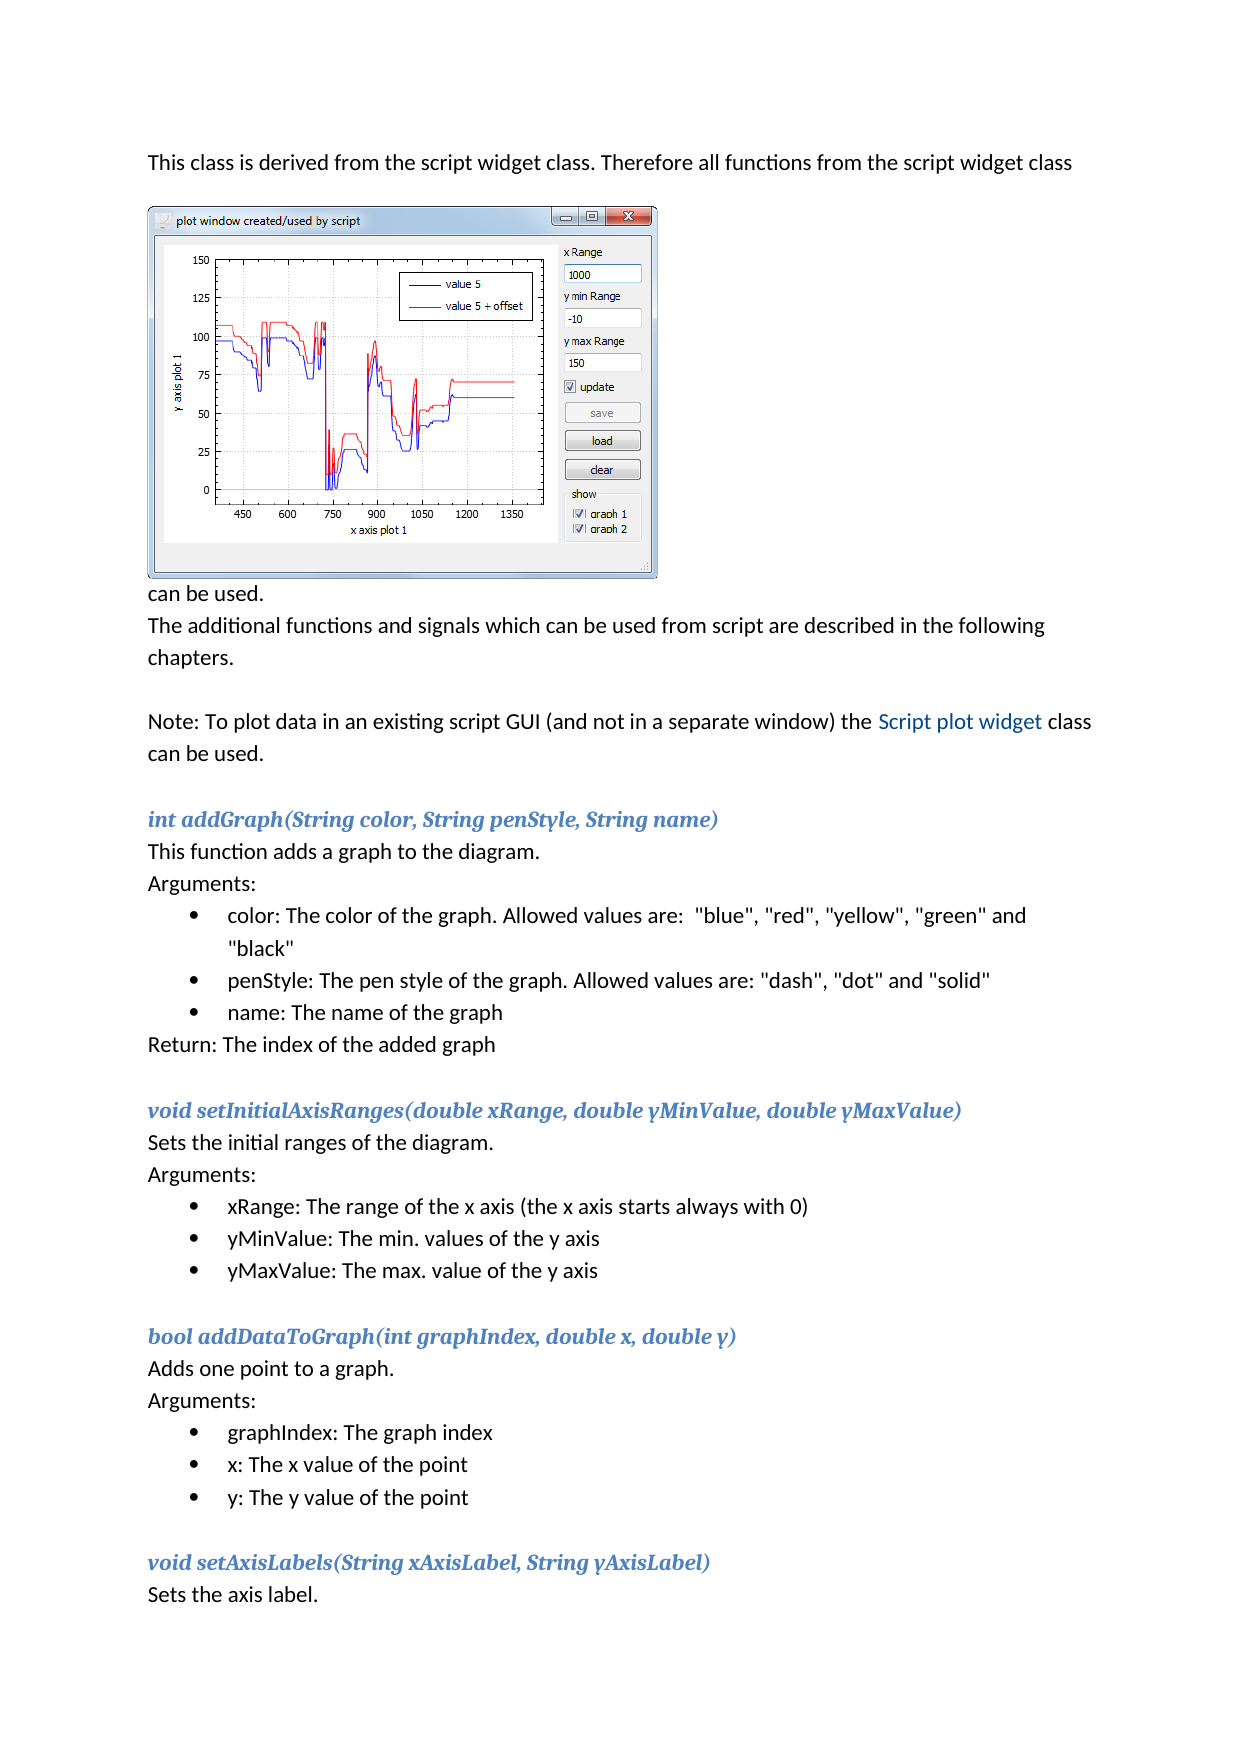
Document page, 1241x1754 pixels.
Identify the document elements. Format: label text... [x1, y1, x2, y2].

text The additional functions and signals which can be used from script are described in the following chapters. [148, 611, 1093, 671]
list color: The color of the graph. Allowed values are: "blue", "red", "yellow", "green" and "black" [190, 901, 1093, 962]
subtitle void setAxisLabels(String xAxisLabel, String yAxisLabel) [148, 1550, 1093, 1576]
text Return: The index of the added graph [148, 1030, 1093, 1058]
picture [147, 206, 658, 579]
text This function adds a graph to the diagram. [148, 837, 1093, 865]
list xRange: The range of the x axis (the x axis starts always with 0) [190, 1192, 1093, 1220]
list y: The y value of the point [190, 1483, 1093, 1511]
text Sets the initial ranges of the diagram. [148, 1128, 1093, 1156]
list yMaxValue: The max. value of the y axis [190, 1256, 1093, 1284]
text Arguments: [148, 1160, 1093, 1188]
list x: The x value of the point [190, 1451, 1093, 1478]
list penStyle: The pen style of the graph. Allowed values are: "dash", "dot" and "solid" [190, 966, 1093, 994]
subtitle bool addDataToGraph(int graphIndex, double x, double y) [148, 1324, 1093, 1350]
text Arguments: [148, 869, 1093, 897]
text Sets the axis label. [148, 1580, 1093, 1608]
text Adds one point to a graph. [148, 1354, 1093, 1382]
subtitle void setInitialAxisRanges(double xRange, double yMinValue, double yMaxValue) [148, 1097, 1093, 1124]
text This class is derived from the script widget class. Therefore all functions from the script widget class can be used. [148, 148, 1093, 607]
text Note: To plot data in an existing script GUI (and not in a separate window) the Script plot widget class can be used. [148, 707, 1093, 768]
list name: The name of the graph [190, 998, 1093, 1026]
list graphIndex: The graph index [190, 1418, 1093, 1446]
text Arguments: [148, 1386, 1093, 1414]
subtitle int addGraph(String color, String penStyle, String name) [148, 807, 1093, 833]
list yMinValue: The min. values of the y axis [190, 1224, 1093, 1252]
